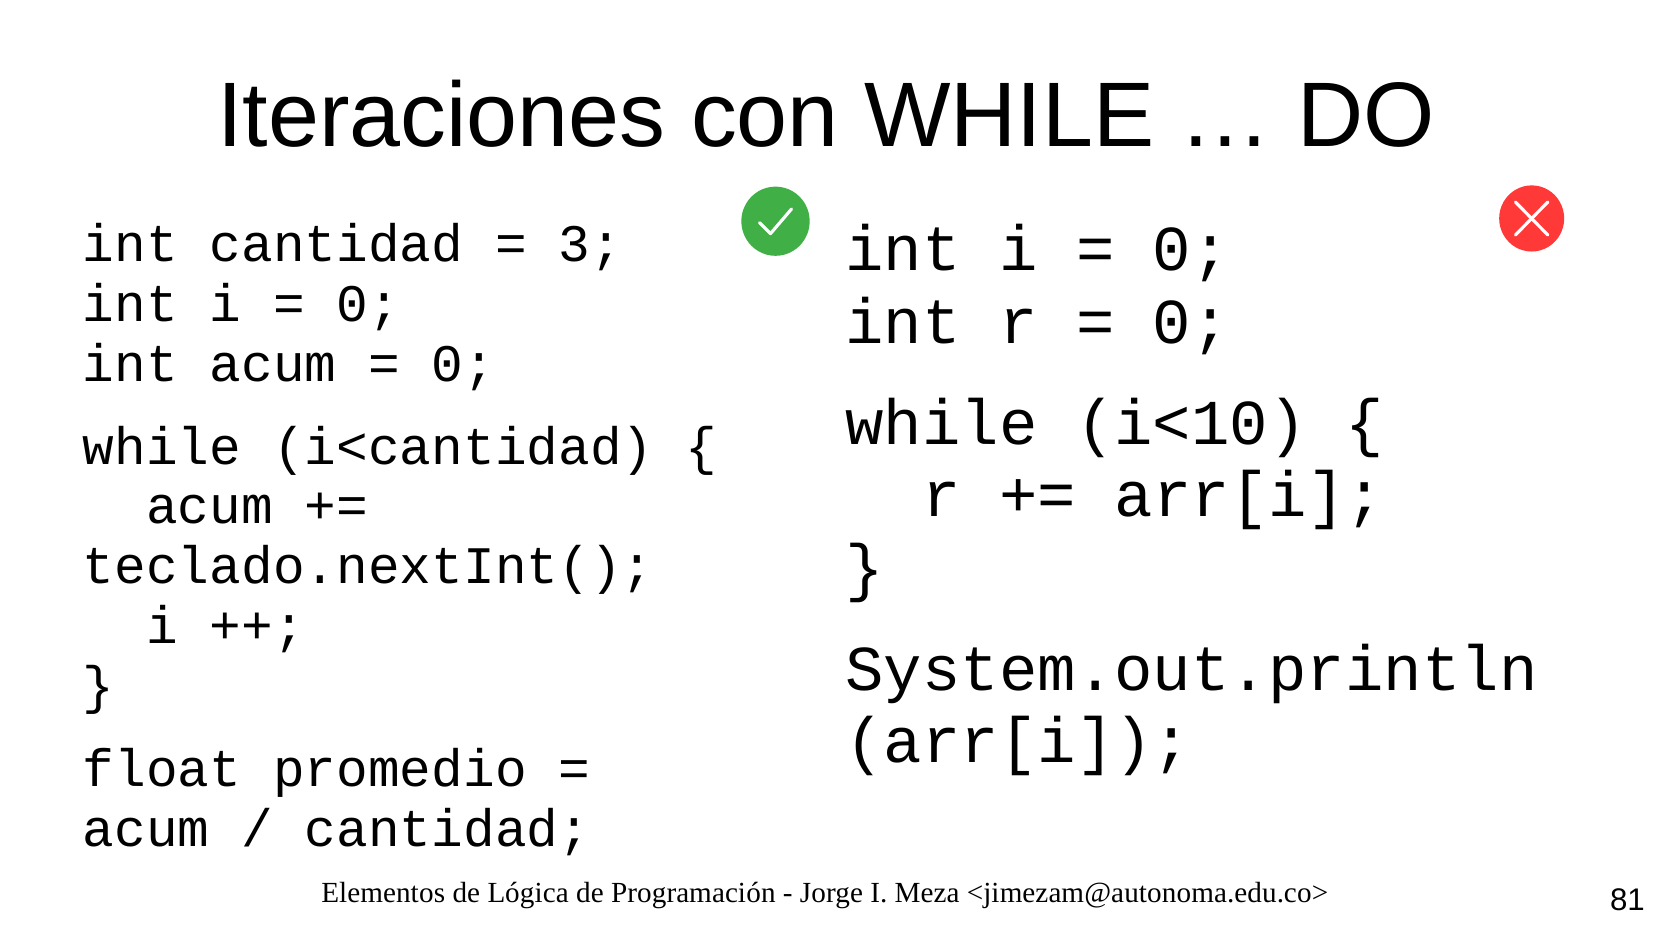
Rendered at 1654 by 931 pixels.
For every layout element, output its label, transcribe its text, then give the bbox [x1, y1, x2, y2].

list int cantidad = 3; int i = 0; int acum = 0; while (i<cantidad) { acum += teclado.nextInt(); i ++; } float promedio = acum / cantidad; [82, 217, 809, 863]
text_box [742, 187, 809, 256]
list int i = 0; int r = 0; while (i<10) { r += arr[i]; } System.out.println(arr[i]); [845, 217, 1572, 863]
title Iteraciones con WHILE … DO [82, 37, 1571, 193]
text_box [1500, 186, 1564, 251]
